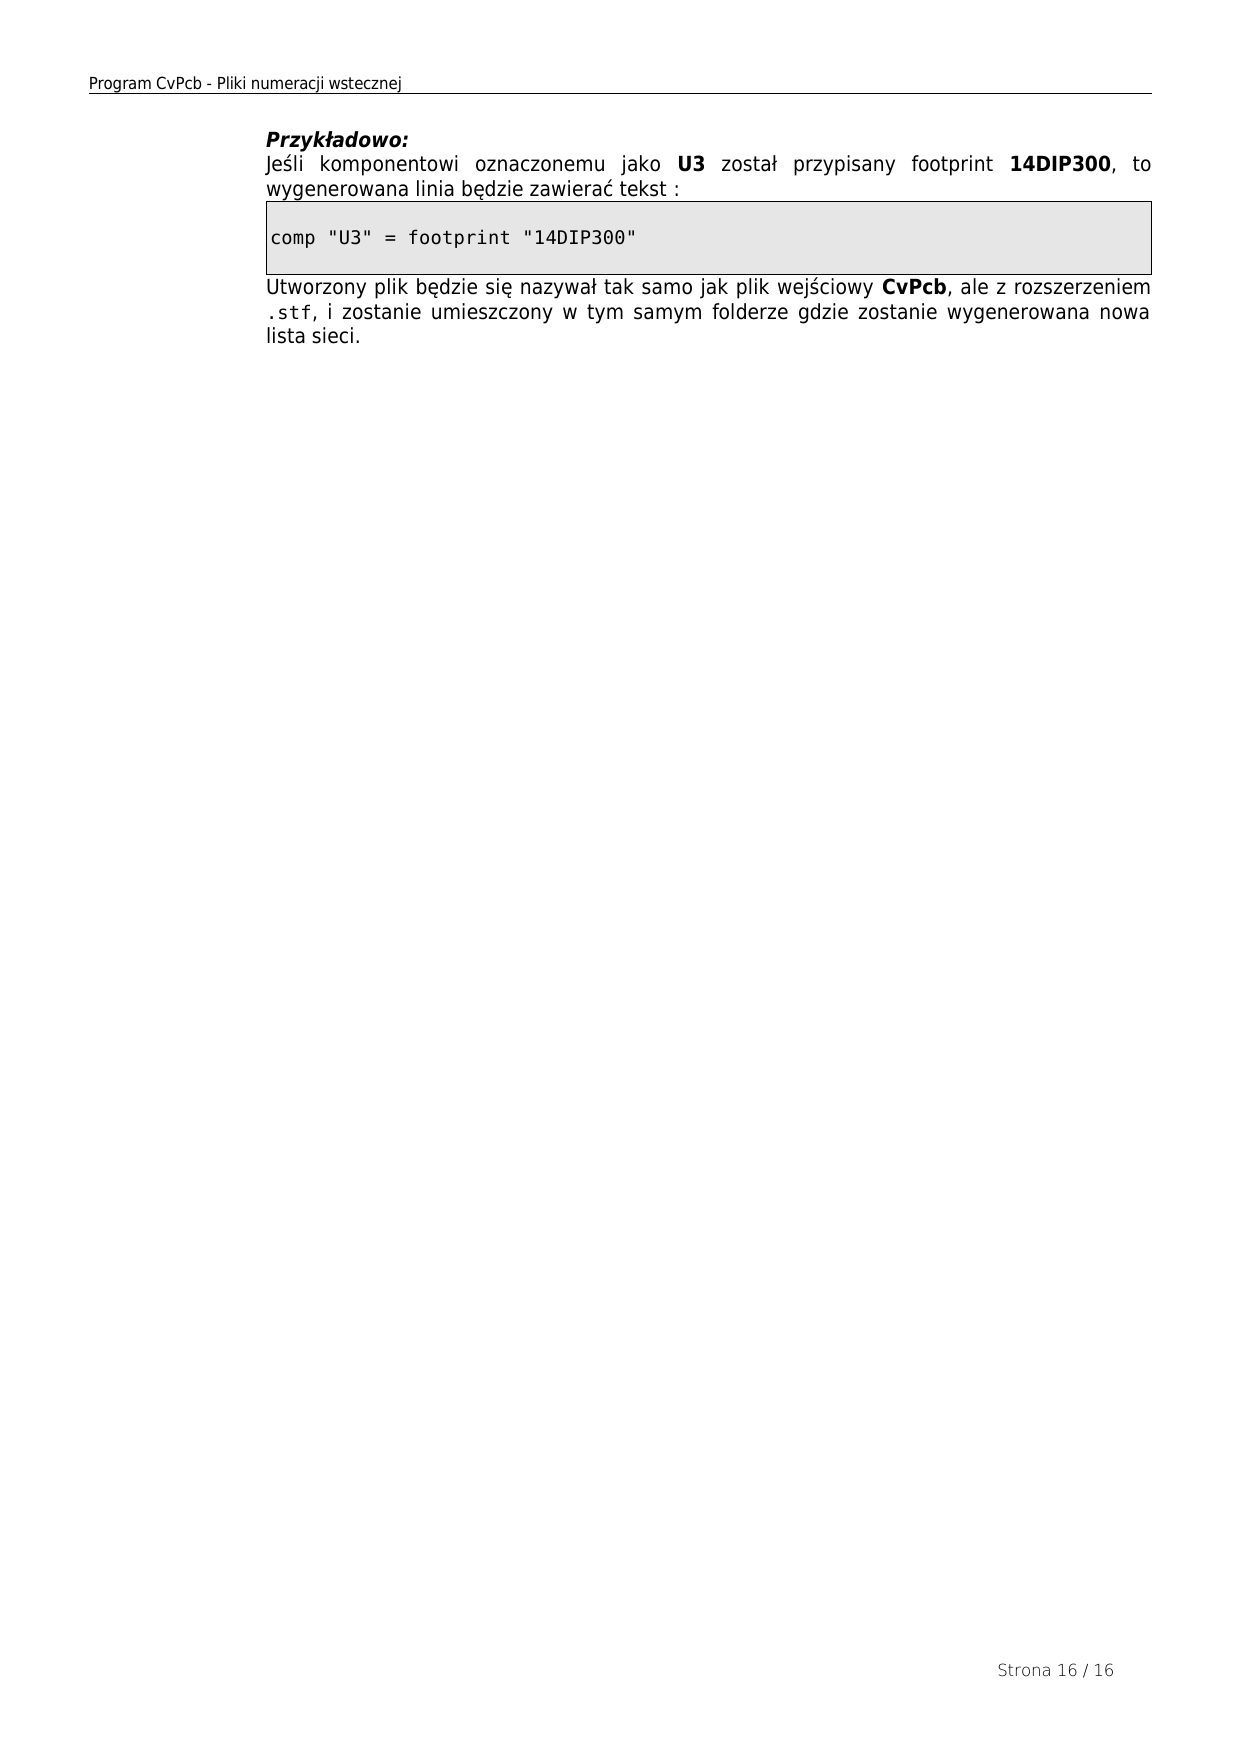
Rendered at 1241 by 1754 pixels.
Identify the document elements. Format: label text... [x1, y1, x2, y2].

text comp "U3" = footprint "14DIP300" [267, 223, 1151, 245]
text Przykładowo: [266, 128, 1152, 152]
text Utworzony plik będzie się nazywał tak samo jak plik wejściowy CvPcb, ale z rozszerzeniem .stf, i zostanie umieszczony w tym samym folderze gdzie zostanie wygenerowana nowa lista sieci. [266, 275, 1152, 348]
text Jeśli komponentowi oznaczonemu jako U3 został przypisany footprint 14DIP300, to wygenerowana linia będzie zawierać tekst : [266, 152, 1152, 201]
